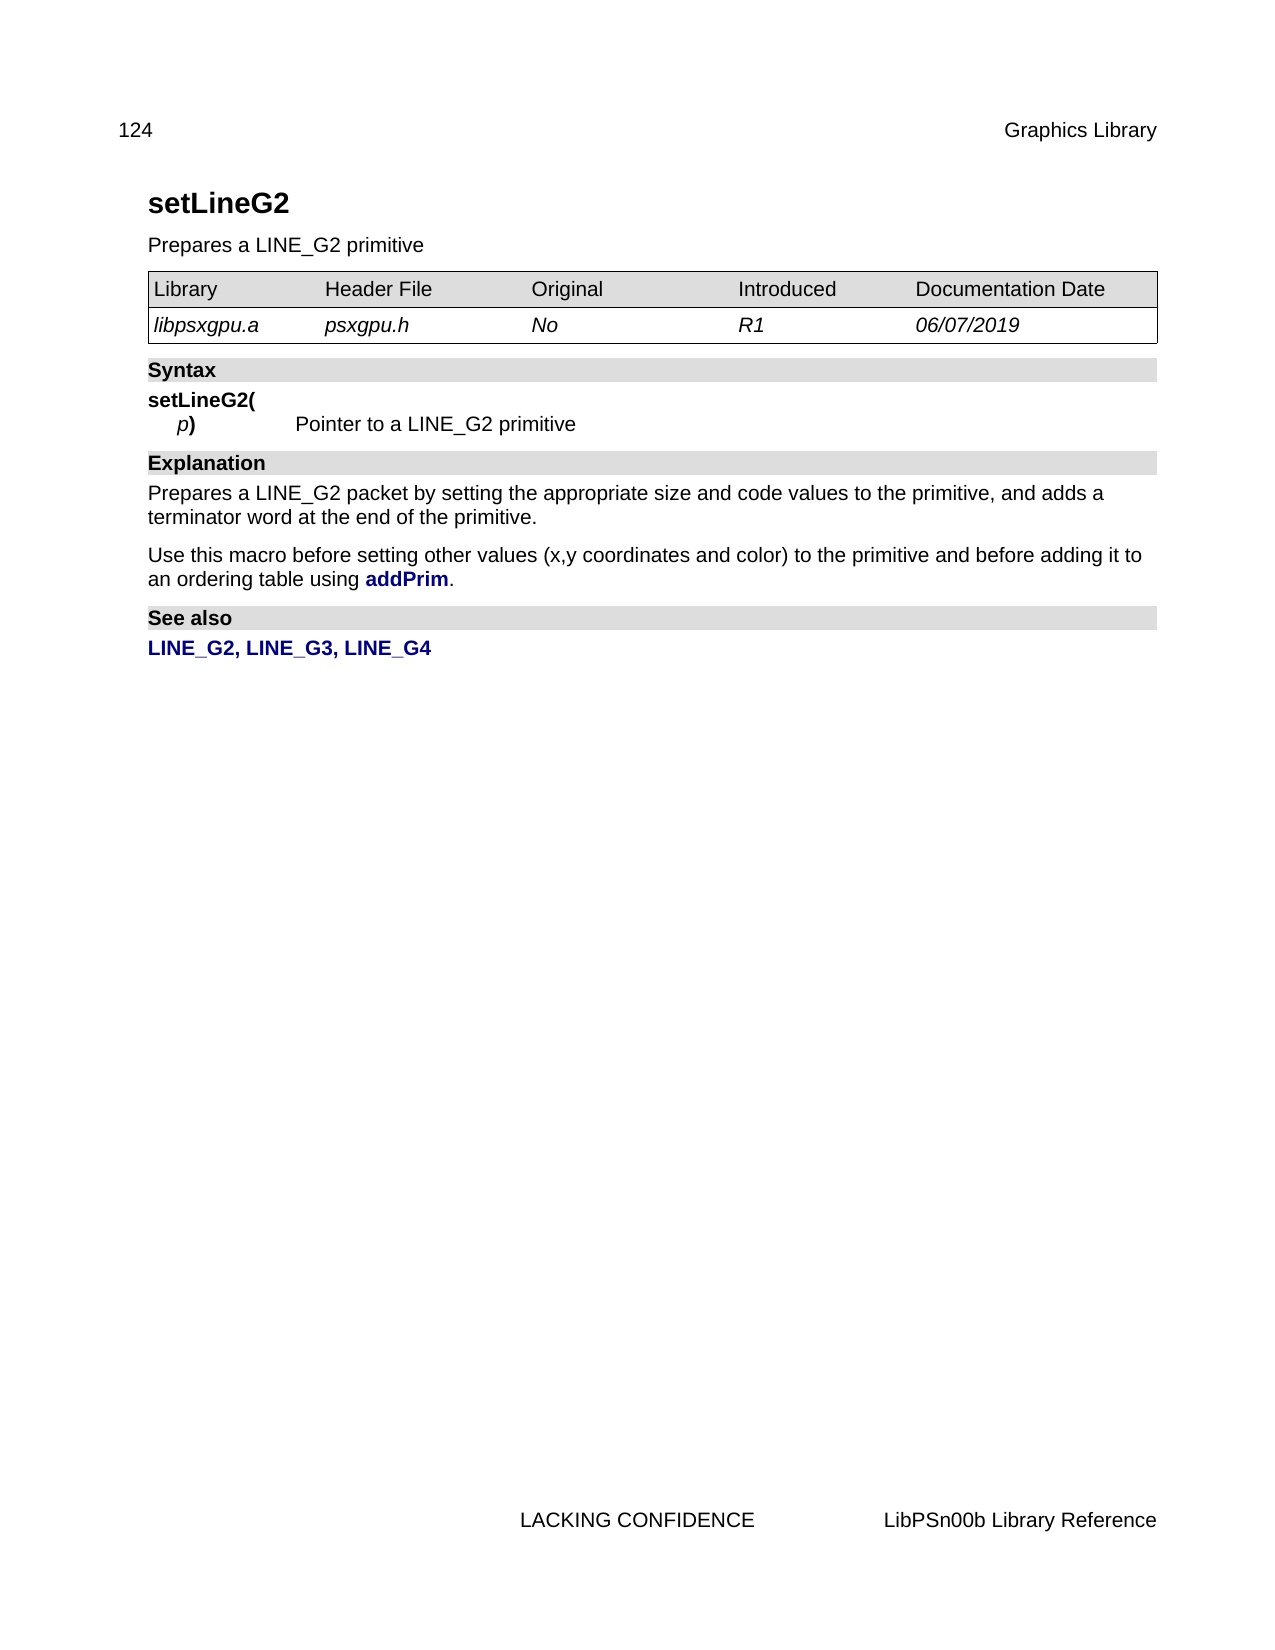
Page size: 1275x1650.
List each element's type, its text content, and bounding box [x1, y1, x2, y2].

subtitle See also [148, 606, 1157, 630]
text libpsxgpu.a psxgpu.h No R1 06/07/2019 [149, 308, 1157, 343]
text Prepares a LINE_G2 packet by setting the appropriate size and code values to the primitive, and adds a terminator word at the end of the primitive. [148, 481, 1157, 528]
subtitle Explanation [148, 451, 1157, 475]
text LINE_G2, LINE_G3, LINE_G4 [148, 636, 1157, 660]
text Prepares a LINE_G2 primitive [148, 232, 1157, 256]
subtitle Syntax [148, 358, 1157, 382]
text p) Pointer to a LINE_G2 primitive [148, 412, 1157, 436]
text setLineG2( [148, 388, 1157, 412]
text Use this macro before setting other values (x,y coordinates and color) to the primitive and before adding it to an ordering table using addPrim. [148, 543, 1157, 591]
text Library Header File Original Introduced Documentation Date [149, 272, 1157, 307]
subtitle setLineG2 [148, 186, 1157, 220]
